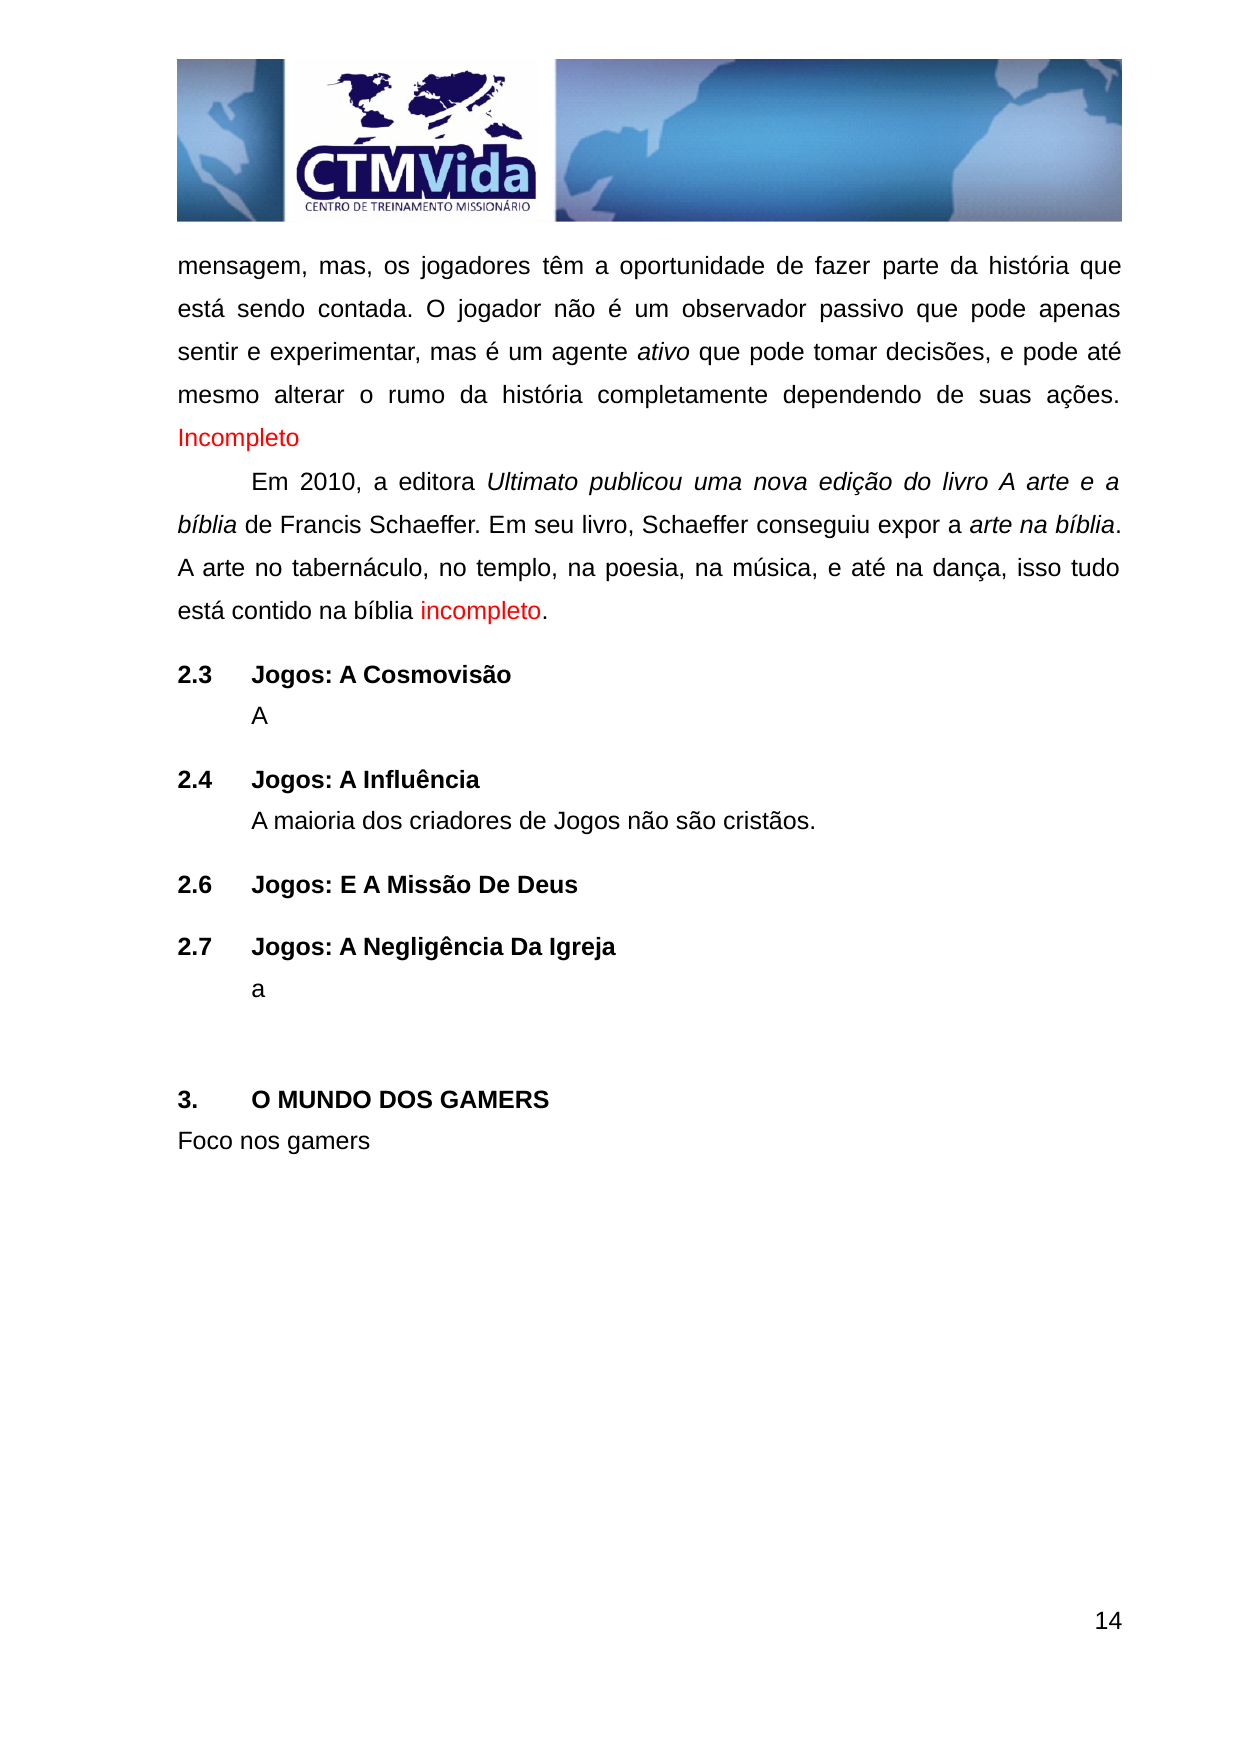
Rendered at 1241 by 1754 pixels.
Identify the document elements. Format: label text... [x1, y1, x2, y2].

text a [177, 974, 1122, 1002]
text Foco nos gamers [177, 1126, 1122, 1155]
subtitle 2.3 Jogos: A Cosmovisão [177, 660, 1122, 689]
subtitle 2.4 Jogos: A Influência [177, 765, 1122, 794]
subtitle 2.7 Jogos: A negligência da igreja [177, 932, 1122, 961]
text A [177, 701, 1122, 730]
picture [177, 59, 1122, 222]
text mensagem, mas, os jogadores têm a oportunidade de fazer parte da história que está sendo contada. O jogador não é um observador passivo que pode apenas sentir e experimentar, mas é um agente ativo que pode tomar decisões, e pode até mesmo alterar o rumo da história completamente dependendo de suas ações. Incompleto [177, 251, 1122, 452]
subtitle 2.6 Jogos: e a missão de Deus [177, 870, 1122, 899]
text A maioria dos criadores de Jogos não são cristãos. [177, 806, 1122, 835]
subtitle 3. O mundo dos gamers [177, 1085, 1122, 1114]
text Em 2010, a editora Ultimato publicou uma nova edição do livro A arte e a bíblia de Francis Schaeffer. Em seu livro, Schaeffer conseguiu expor a arte na bíblia. A arte no tabernáculo, no templo, na poesia, na música, e até na dança, isso tudo está contido na bíblia incompleto. [177, 467, 1122, 625]
